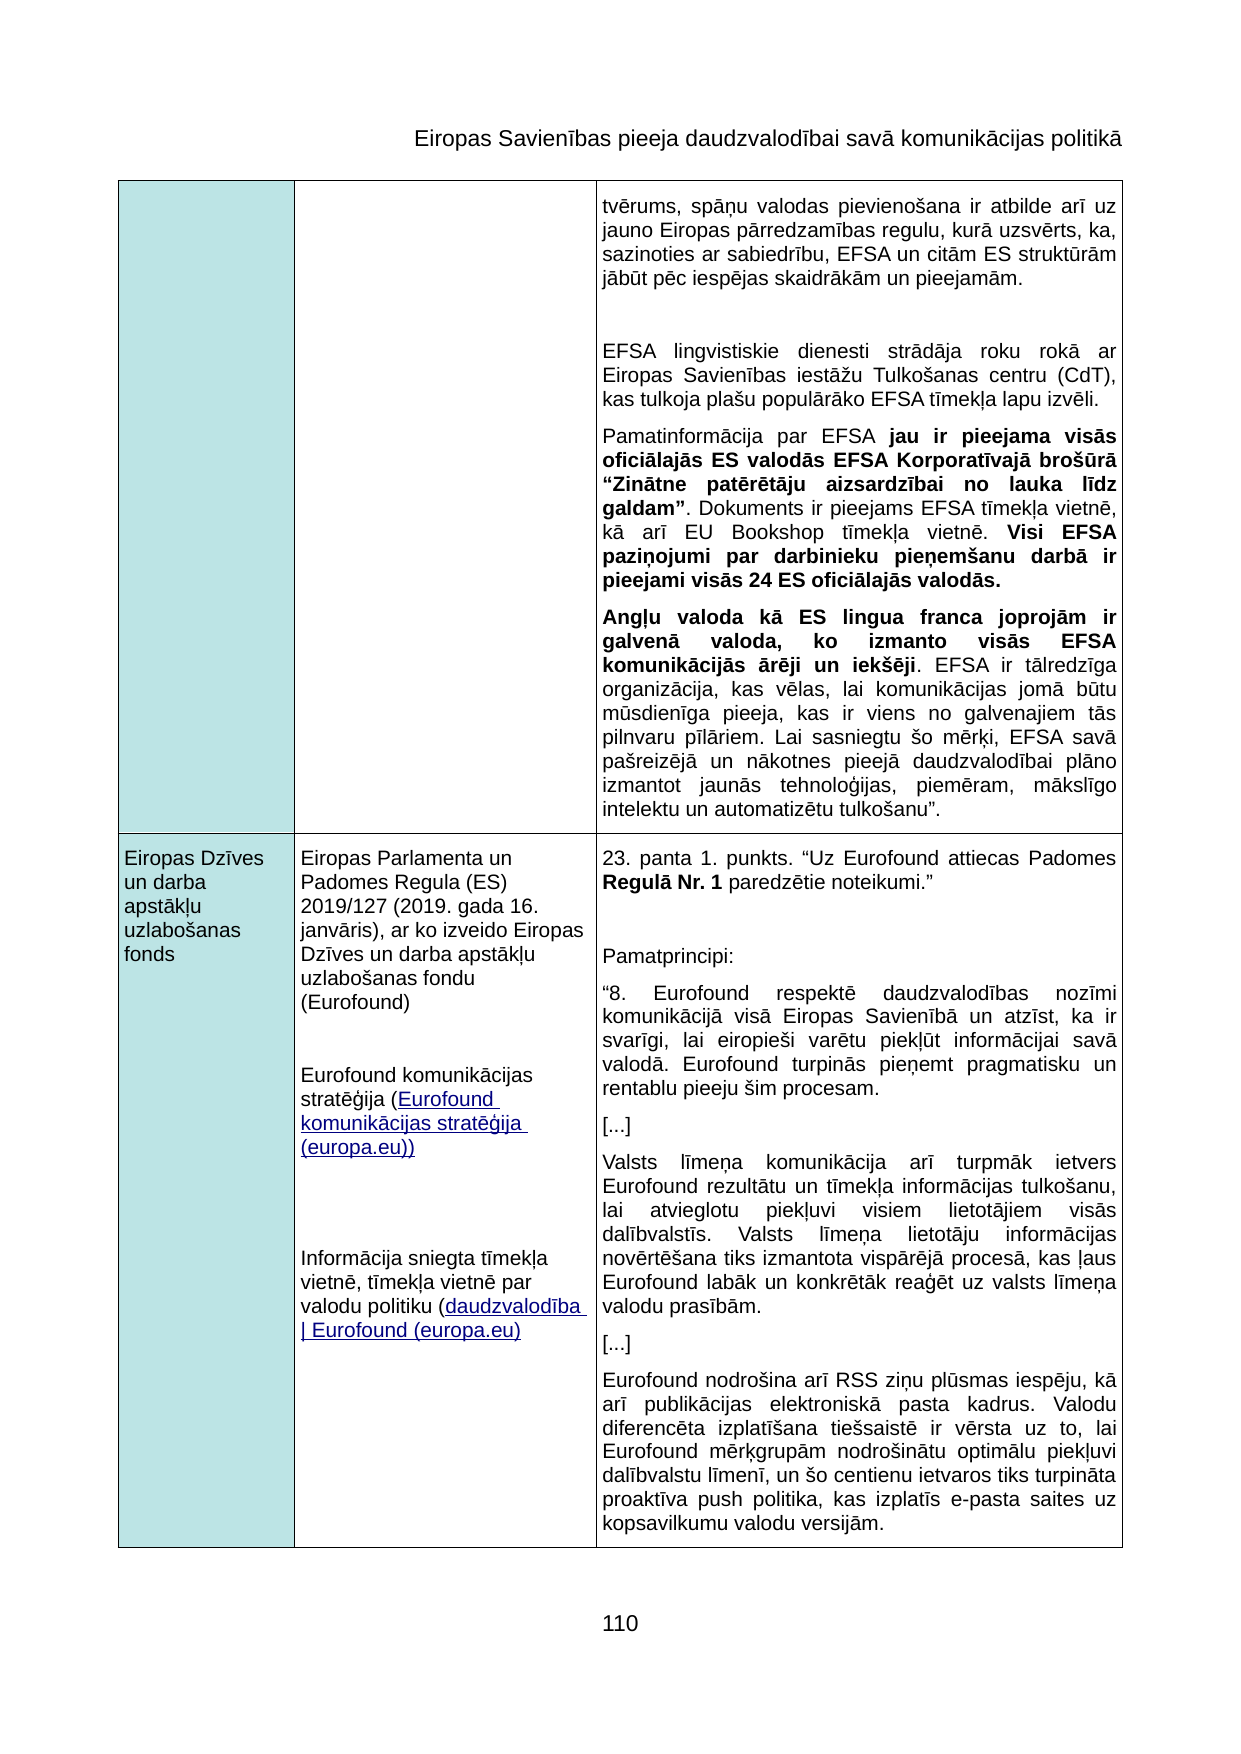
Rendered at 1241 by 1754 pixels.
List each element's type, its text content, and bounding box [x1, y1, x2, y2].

table_cell tvērums, spāņu valodas pievienošana ir atbilde arī uz jauno Eiropas pārredzamības regulu, kurā uzsvērts, ka, sazinoties ar sabiedrību, EFSA un citām ES struktūrām jābūt pēc iespējas skaidrākām un pieejamām. EFSA lingvistiskie dienesti strādāja roku rokā ar Eiropas Savienības iestāžu Tulkošanas centru (CdT), kas tulkoja plašu populārāko EFSA tīmekļa lapu izvēli. Pamatinformācija par EFSA jau ir pieejama visās oficiālajās ES valodās EFSA Korporatīvajā brošūrā “Zinātne patērētāju aizsardzībai no lauka līdz galdam”. Dokuments ir pieejams EFSA tīmekļa vietnē, kā arī EU Bookshop tīmekļa vietnē. Visi EFSA paziņojumi par darbinieku pieņemšanu darbā ir pieejami visās 24 ES oficiālajās valodās. Angļu valoda kā ES lingua franca joprojām ir galvenā valoda, ko izmanto visās EFSA komunikācijās ārēji un iekšēji. EFSA ir tālredzīga organizācija, kas vēlas, lai komunikācijas jomā būtu mūsdienīga pieeja, kas ir viens no galvenajiem tās pilnvaru pīlāriem. Lai sasniegtu šo mērķi, EFSA savā pašreizējā un nākotnes pieejā daudzvalodībai plāno izmantot jaunās tehnoloģijas, piemēram, mākslīgo intelektu un automatizētu tulkošanu”. [597, 181, 1122, 832]
table_cell Eiropas Parlamenta un Padomes Regula (ES) 2019/127 (2019. gada 16. janvāris), ar ko izveido Eiropas Dzīves un darba apstākļu uzlabošanas fondu (Eurofound) Eurofound komunikācijas stratēģija (Eurofound komunikācijas stratēģija (europa.eu)) Informācija sniegta tīmekļa vietnē, tīmekļa vietnē par valodu politiku (daudzvalodība | Eurofound (europa.eu) [295, 834, 596, 1547]
table_cell [119, 181, 294, 832]
table_cell 23. panta 1. punkts. “Uz Eurofound attiecas Padomes Regulā Nr. 1 paredzētie noteikumi.” Pamatprincipi: “8. Eurofound respektē daudzvalodības nozīmi komunikācijā visā Eiropas Savienībā un atzīst, ka ir svarīgi, lai eiropieši varētu piekļūt informācijai savā valodā. Eurofound turpinās pieņemt pragmatisku un rentablu pieeju šim procesam. [...] Valsts līmeņa komunikācija arī turpmāk ietvers Eurofound rezultātu un tīmekļa informācijas tulkošanu, lai atvieglotu piekļuvi visiem lietotājiem visās dalībvalstīs. Valsts līmeņa lietotāju informācijas novērtēšana tiks izmantota vispārējā procesā, kas ļaus Eurofound labāk un konkrētāk reaģēt uz valsts līmeņa valodu prasībām. [...] Eurofound nodrošina arī RSS ziņu plūsmas iespēju, kā arī publikācijas elektroniskā pasta kadrus. Valodu diferencēta izplatīšana tiešsaistē ir vērsta uz to, lai Eurofound mērķgrupām nodrošinātu optimālu piekļuvi dalībvalstu līmenī, un šo centienu ietvaros tiks turpināta proaktīva push politika, kas izplatīs e-pasta saites uz kopsavilkumu valodu versijām. [597, 834, 1122, 1547]
table_cell [295, 181, 596, 832]
table_cell Eiropas Dzīves un darba apstākļu uzlabošanas fonds [119, 834, 294, 1547]
